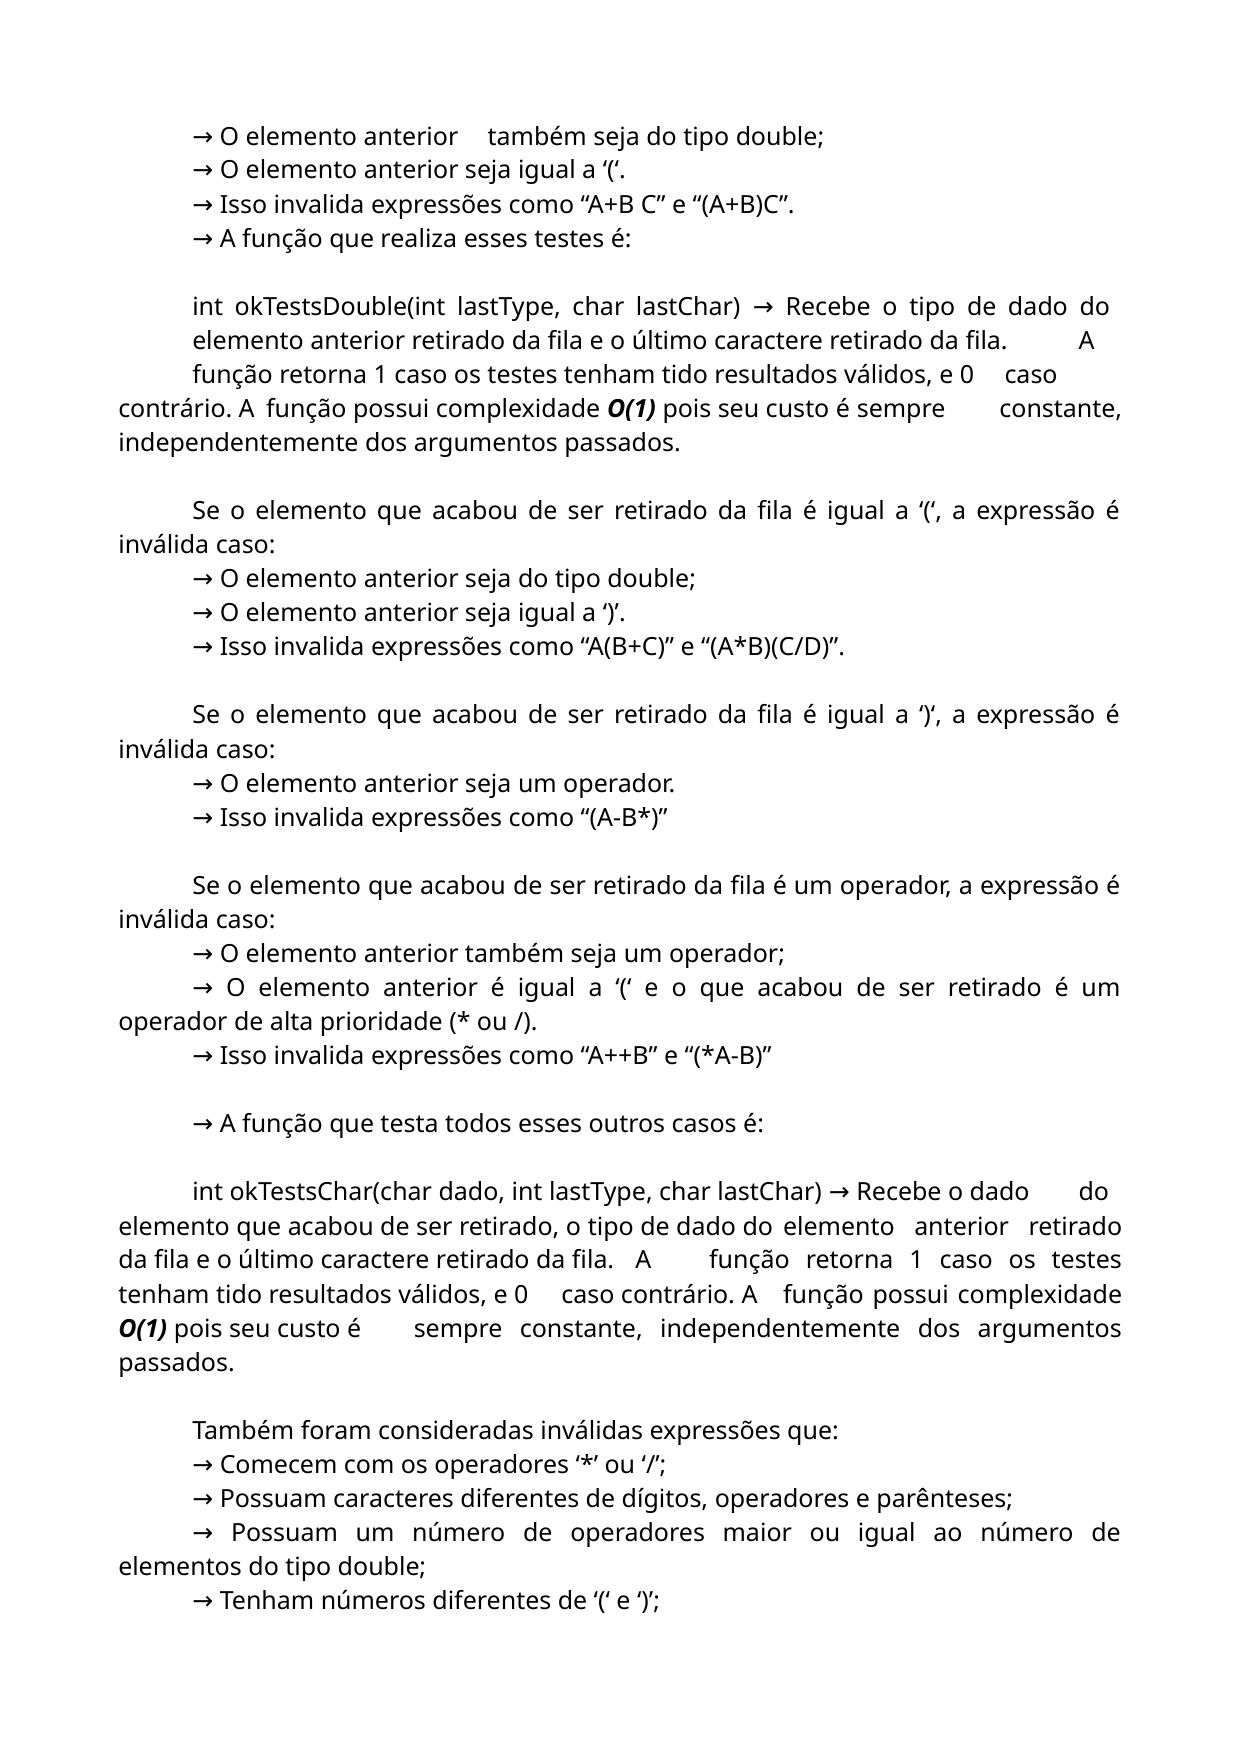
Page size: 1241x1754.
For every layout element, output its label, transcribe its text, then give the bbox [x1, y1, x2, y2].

text Se o elemento que acabou de ser retirado da fila é igual a ‘)‘, a expressão é inválida caso: [118, 697, 1122, 765]
text → A função que realiza esses testes é: [118, 220, 1122, 254]
text → O elemento anterior seja igual a ‘)’. [118, 595, 1122, 629]
text int okTestsChar(char dado, int lastType, char lastChar) → Recebe o dado do elemento que acabou de ser retirado, o tipo de dado do elemento anterior retirado da fila e o último caractere retirado da fila. A função retorna 1 caso os testes tenham tido resultados válidos, e 0 caso contrário. A função possui complexidade O(1) pois seu custo é sempre constante, independentemente dos argumentos passados. [118, 1174, 1122, 1378]
text Se o elemento que acabou de ser retirado da fila é igual a ‘(‘, a expressão é inválida caso: [118, 493, 1122, 561]
text int okTestsDouble(int lastType, char lastChar) → Recebe o tipo de dado do elemento anterior retirado da fila e o último caractere retirado da fila. A função retorna 1 caso os testes tenham tido resultados válidos, e 0 caso contrário. A função possui complexidade O(1) pois seu custo é sempre constante, independentemente dos argumentos passados. [118, 288, 1122, 459]
text → Comecem com os operadores ‘*’ ou ‘/’; [118, 1447, 1122, 1481]
text → O elemento anterior seja do tipo double; [118, 561, 1122, 595]
text → Isso invalida expressões como “A+B C” e “(A+B)C”. [118, 186, 1122, 220]
text → O elemento anterior seja igual a ‘(‘. [118, 152, 1122, 186]
text → Possuam caracteres diferentes de dígitos, operadores e parênteses; [118, 1481, 1122, 1515]
text → O elemento anterior também seja um operador; [118, 936, 1122, 970]
text Também foram consideradas inválidas expressões que: [118, 1412, 1122, 1447]
text → O elemento anterior também seja do tipo double; [118, 118, 1122, 152]
text → Possuam um número de operadores maior ou igual ao número de elementos do tipo double; [118, 1515, 1122, 1583]
text → O elemento anterior é igual a ‘(‘ e o que acabou de ser retirado é um operador de alta prioridade (* ou /). [118, 970, 1122, 1038]
text → O elemento anterior seja um operador. [118, 765, 1122, 799]
text Se o elemento que acabou de ser retirado da fila é um operador, a expressão é inválida caso: [118, 867, 1122, 936]
text → Tenham números diferentes de ‘(‘ e ‘)’; [118, 1583, 1122, 1617]
text → Isso invalida expressões como “(A-B*)” [118, 799, 1122, 833]
text → Isso invalida expressões como “A(B+C)” e “(A*B)(C/D)”. [118, 629, 1122, 663]
text → A função que testa todos esses outros casos é: [118, 1106, 1122, 1140]
text → Isso invalida expressões como “A++B” e “(*A-B)” [118, 1038, 1122, 1072]
